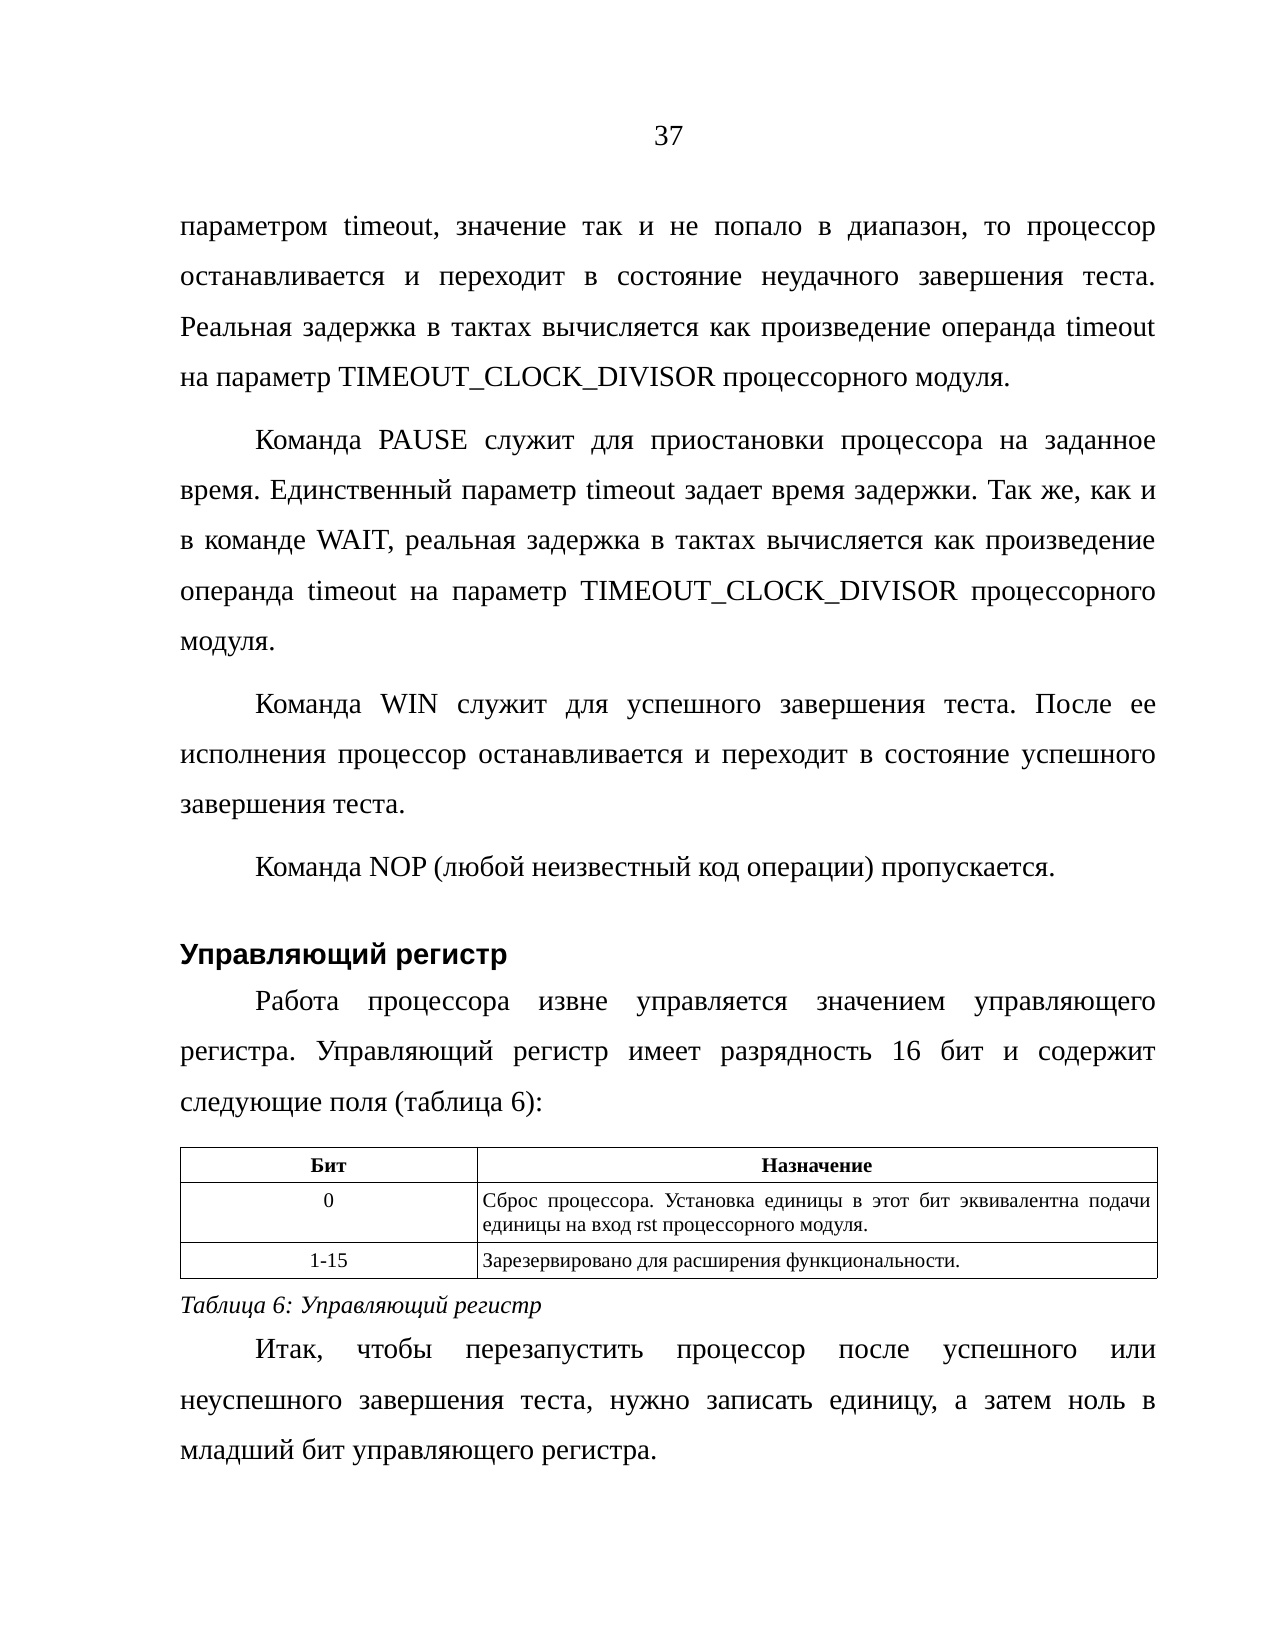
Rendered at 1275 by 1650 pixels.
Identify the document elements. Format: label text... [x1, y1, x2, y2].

text Команда PAUSE служит для приостановки процессора на заданное время. Единственный параметр timeout задает время задержки. Так же, как и в команде WAIT, реальная задержка в тактах вычисляется как произведение операнда timeout на параметр TIMEOUT_CLOCK_DIVISOR процессорного модуля. [180, 422, 1157, 657]
text параметром timeout, значение так и не попало в диапазон, то процессор останавливается и переходит в состояние неудачного завершения теста. Реальная задержка в тактах вычисляется как произведение операнда timeout на параметр TIMEOUT_CLOCK_DIVISOR процессорного модуля. [180, 208, 1157, 393]
text Команда WIN служит для успешного завершения теста. После ее исполнения процессор останавливается и переходит в состояние успешного завершения теста. [180, 686, 1157, 820]
text Работа процессора извне управляется значением управляющего регистра. Управляющий регистр имеет разрядность 16 бит и содержит следующие поля (таблица 6): [180, 983, 1157, 1117]
table_cell 1-15 [181, 1243, 477, 1278]
table_header Бит [181, 1148, 477, 1182]
table_cell Зарезервировано для расширения функциональности. [478, 1243, 1157, 1278]
text Итак, чтобы перезапустить процессор после успешного или неуспешного завершения теста, нужно записать единицу, а затем ноль в младший бит управляющего регистра. [180, 1331, 1157, 1466]
table_header Назначение [478, 1148, 1157, 1182]
text Таблица 6: Управляющий регистр [180, 1290, 1157, 1319]
subtitle Управляющий регистр [180, 937, 1157, 971]
text Команда NOP (любой неизвестный код операции) пропускается. [180, 849, 1157, 883]
table_cell 0 [181, 1183, 477, 1242]
table_cell Сброс процессора. Установка единицы в этот бит эквивалентна подачи единицы на вход rst процессорного модуля. [478, 1183, 1157, 1242]
